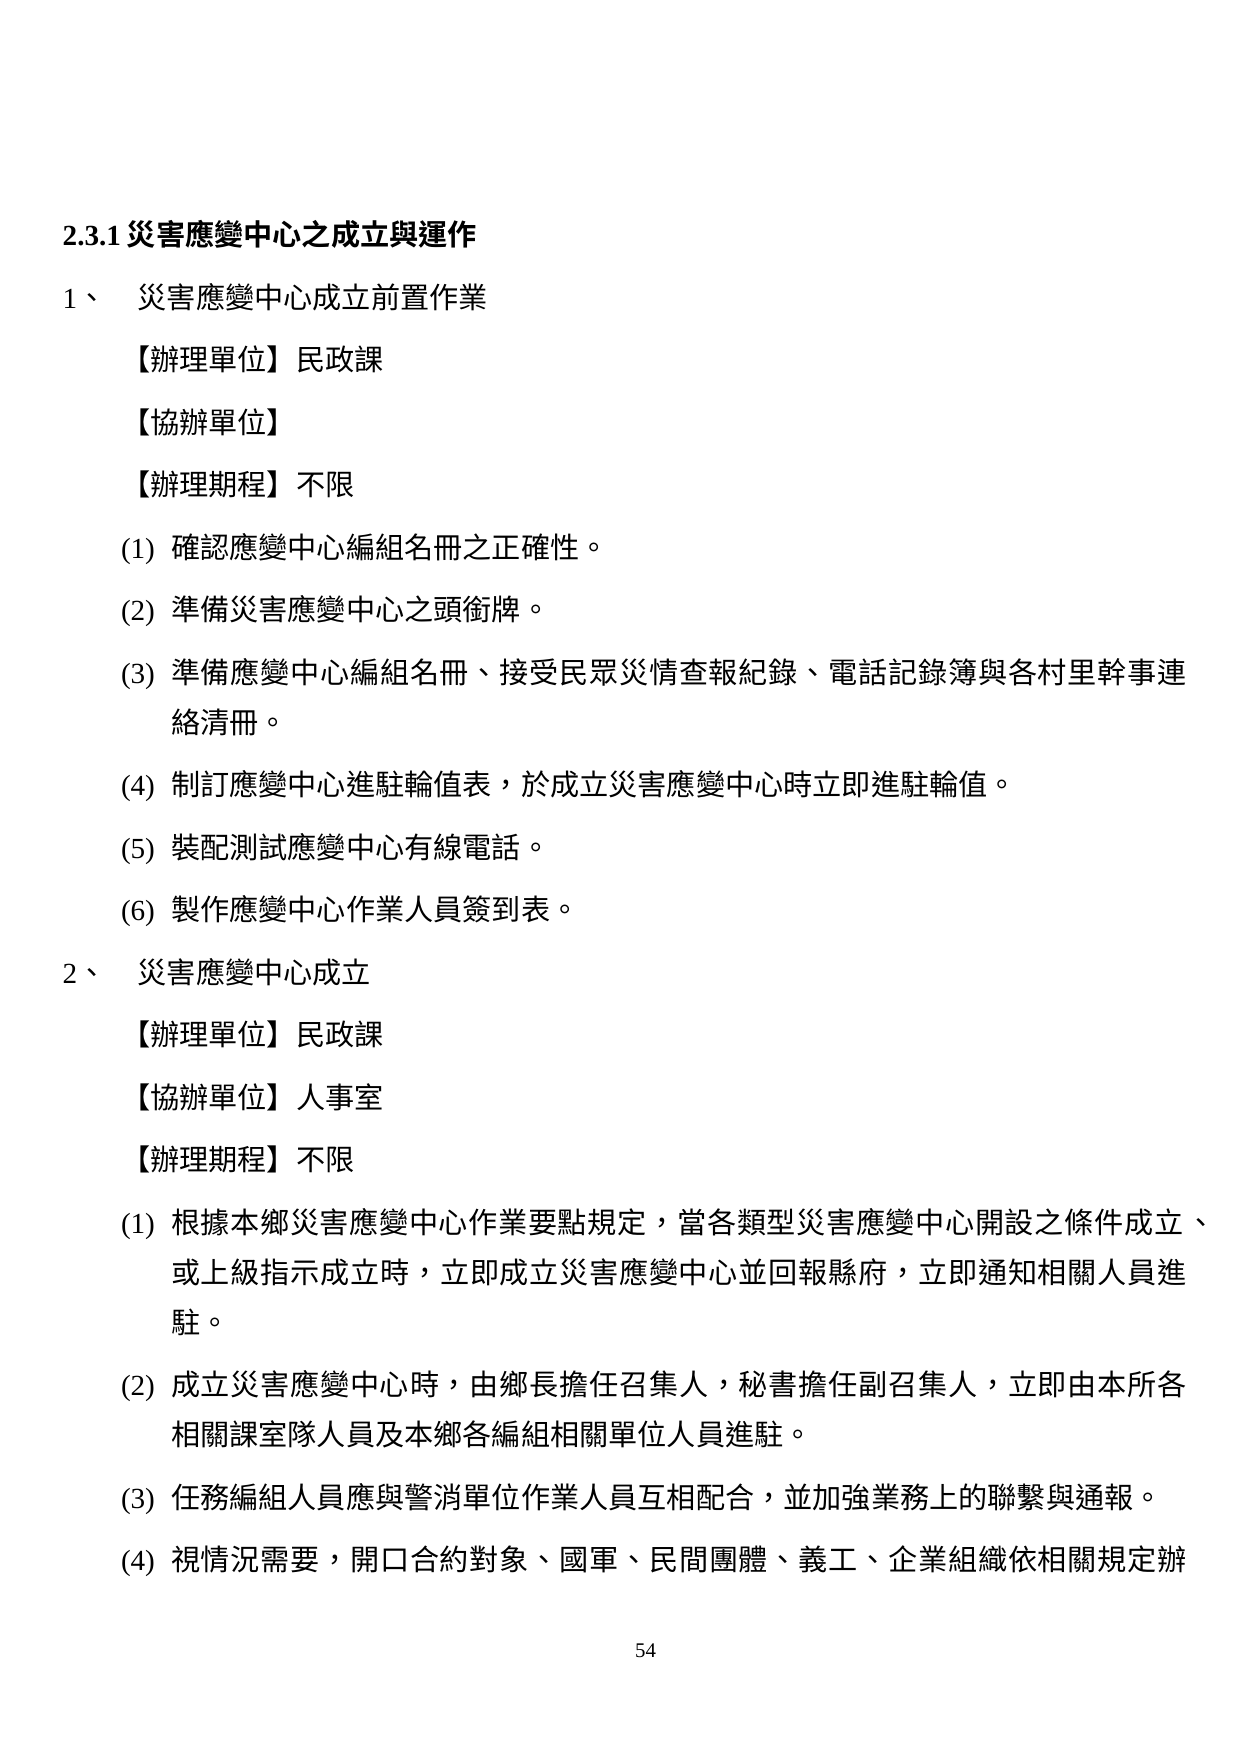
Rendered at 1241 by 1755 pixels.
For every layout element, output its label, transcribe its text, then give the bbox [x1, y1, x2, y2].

list 任務編組人員應與警消單位作業人員互相配合，並加強業務上的聯繫與通報。 [121, 1467, 1186, 1517]
list 製作應變中心作業人員簽到表。 [121, 879, 1186, 929]
list 準備應變中心編組名冊、接受民眾災情查報紀錄、電話記錄簿與各村里幹事連絡清冊。 [121, 642, 1186, 742]
list 制訂應變中心進駐輪值表，於成立災害應變中心時立即進駐輪值。 [121, 754, 1186, 804]
text 【辦理期程】不限 [62, 454, 1186, 504]
text 2.3.1災害應變中心之成立與運作 [62, 204, 1186, 254]
text 【協辦單位】 [62, 392, 1186, 442]
text 【辦理單位】民政課 [62, 1004, 1186, 1054]
text 【辦理期程】不限 [62, 1129, 1186, 1179]
list 視情況需要，開口合約對象、國軍、民間團體、義工、企業組織依相關規定辦 [121, 1529, 1186, 1579]
text 【辦理單位】民政課 [62, 329, 1186, 379]
text 【協辦單位】人事室 [62, 1067, 1186, 1117]
list 成立災害應變中心時，由鄉長擔任召集人，秘書擔任副召集人，立即由本所各相關課室隊人員及本鄉各編組相關單位人員進駐。 [121, 1354, 1186, 1454]
list 確認應變中心編組名冊之正確性。 [121, 517, 1186, 567]
list 災害應變中心成立 [62, 942, 1186, 992]
list 根據本鄉災害應變中心作業要點規定，當各類型災害應變中心開設之條件成立、或上級指示成立時，立即成立災害應變中心並回報縣府，立即通知相關人員進駐。 [121, 1192, 1186, 1342]
list 裝配測試應變中心有線電話。 [121, 817, 1186, 867]
list 準備災害應變中心之頭銜牌。 [121, 579, 1186, 629]
list 災害應變中心成立前置作業 [62, 267, 1186, 317]
